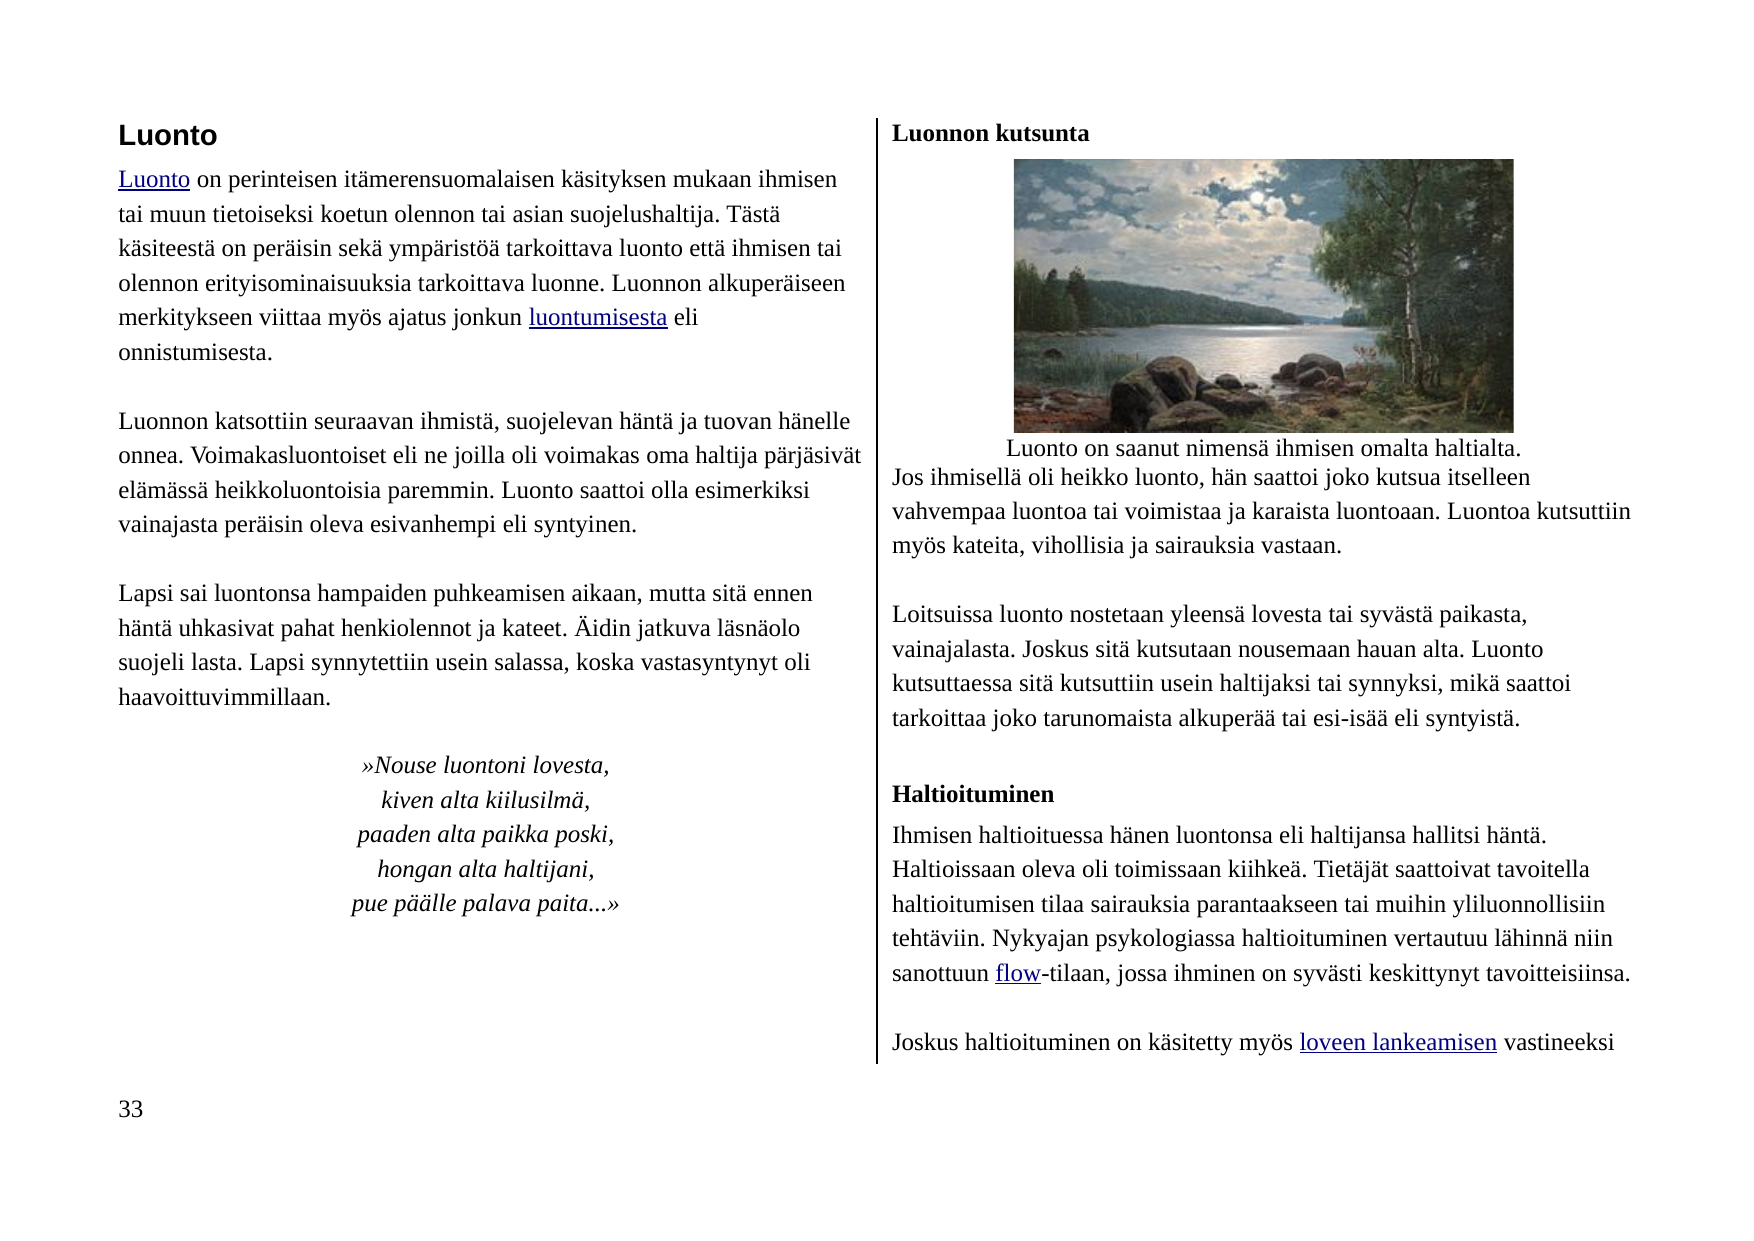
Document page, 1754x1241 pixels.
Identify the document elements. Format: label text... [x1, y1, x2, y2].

text »Nouse luontoni lovesta, kiven alta kiilusilmä, paaden alta paikka poski, hongan alta haltijani, pue päälle palava paita...» [118, 751, 862, 917]
table_header [892, 159, 1013, 433]
picture [1013, 159, 1514, 433]
text Lapsi sai luontonsa hampaiden puhkeamisen aikaan, mutta sitä ennen häntä uhkasivat pahat henkiolennot ja kateet. Äidin jatkuva läsnäolo suojeli lasta. Lapsi synnytettiin usein salassa, koska vastasyntynyt oli haavoittuvimmillaan. [118, 578, 862, 710]
subtitle Haltioituminen [892, 779, 1635, 807]
text Luonto on perinteisen itämerensuomalaisen käsityksen mukaan ihmisen tai muun tietoiseksi koetun olennon tai asian suojelushaltija. Tästä käsiteestä on peräisin sekä ympäristöä tarkoittava luonto että ihmisen tai olennon erityisominaisuuksia tarkoittava luonne. Luonnon alkuperäiseen merkitykseen viittaa myös ajatus jonkun luontumisesta eli onnistumisesta. [118, 164, 862, 366]
text Luonnon katsottiin seuraavan ihmistä, suojelevan häntä ja tuovan hänelle onnea. Voimakasluontoiset eli ne joilla oli voimakas oma haltija pärjäsivät elämässä heikkoluontoisia paremmin. Luonto saattoi olla esimerkiksi vainajasta peräisin oleva esivanhempi eli syntyinen. [118, 406, 862, 538]
table_cell Luonto on saanut nimensä ihmisen omalta haltialta. [892, 433, 1635, 462]
subtitle Luonto [118, 118, 862, 152]
table_header [1514, 159, 1635, 433]
text Jos ihmisellä oli heikko luonto, hän saattoi joko kutsua itselleen vahvempaa luontoa tai voimistaa ja karaista luontoaan. Luontoa kutsuttiin myös kateita, vihollisia ja sairauksia vastaan. Loitsuissa luonto nostetaan yleensä lovesta tai syvästä paikasta, vainajalasta. Joskus sitä kutsutaan nousemaan hauan alta. Luonto kutsuttaessa sitä kutsuttiin usein haltijaksi tai synnyksi, mikä saattoi tarkoittaa joko tarunomaista alkuperää tai esi-isää eli syntyistä. [892, 462, 1635, 732]
subtitle Luonnon kutsunta [892, 118, 1635, 147]
text Ihmisen haltioituessa hänen luontonsa eli haltijansa hallitsi häntä. Haltioissaan oleva oli toimissaan kiihkeä. Tietäjät saattoivat tavoitella haltioitumisen tilaa sairauksia parantaakseen tai muihin yliluonnollisiin tehtäviin. Nykyajan psykologiassa haltioituminen vertautuu lähinnä niin sanottuun flow-tilaan, jossa ihminen on syvästi keskittynyt tavoitteisiinsa. Joskus haltioituminen on käsitetty myös loveen lankeamisen vastineeksi [892, 820, 1635, 1056]
